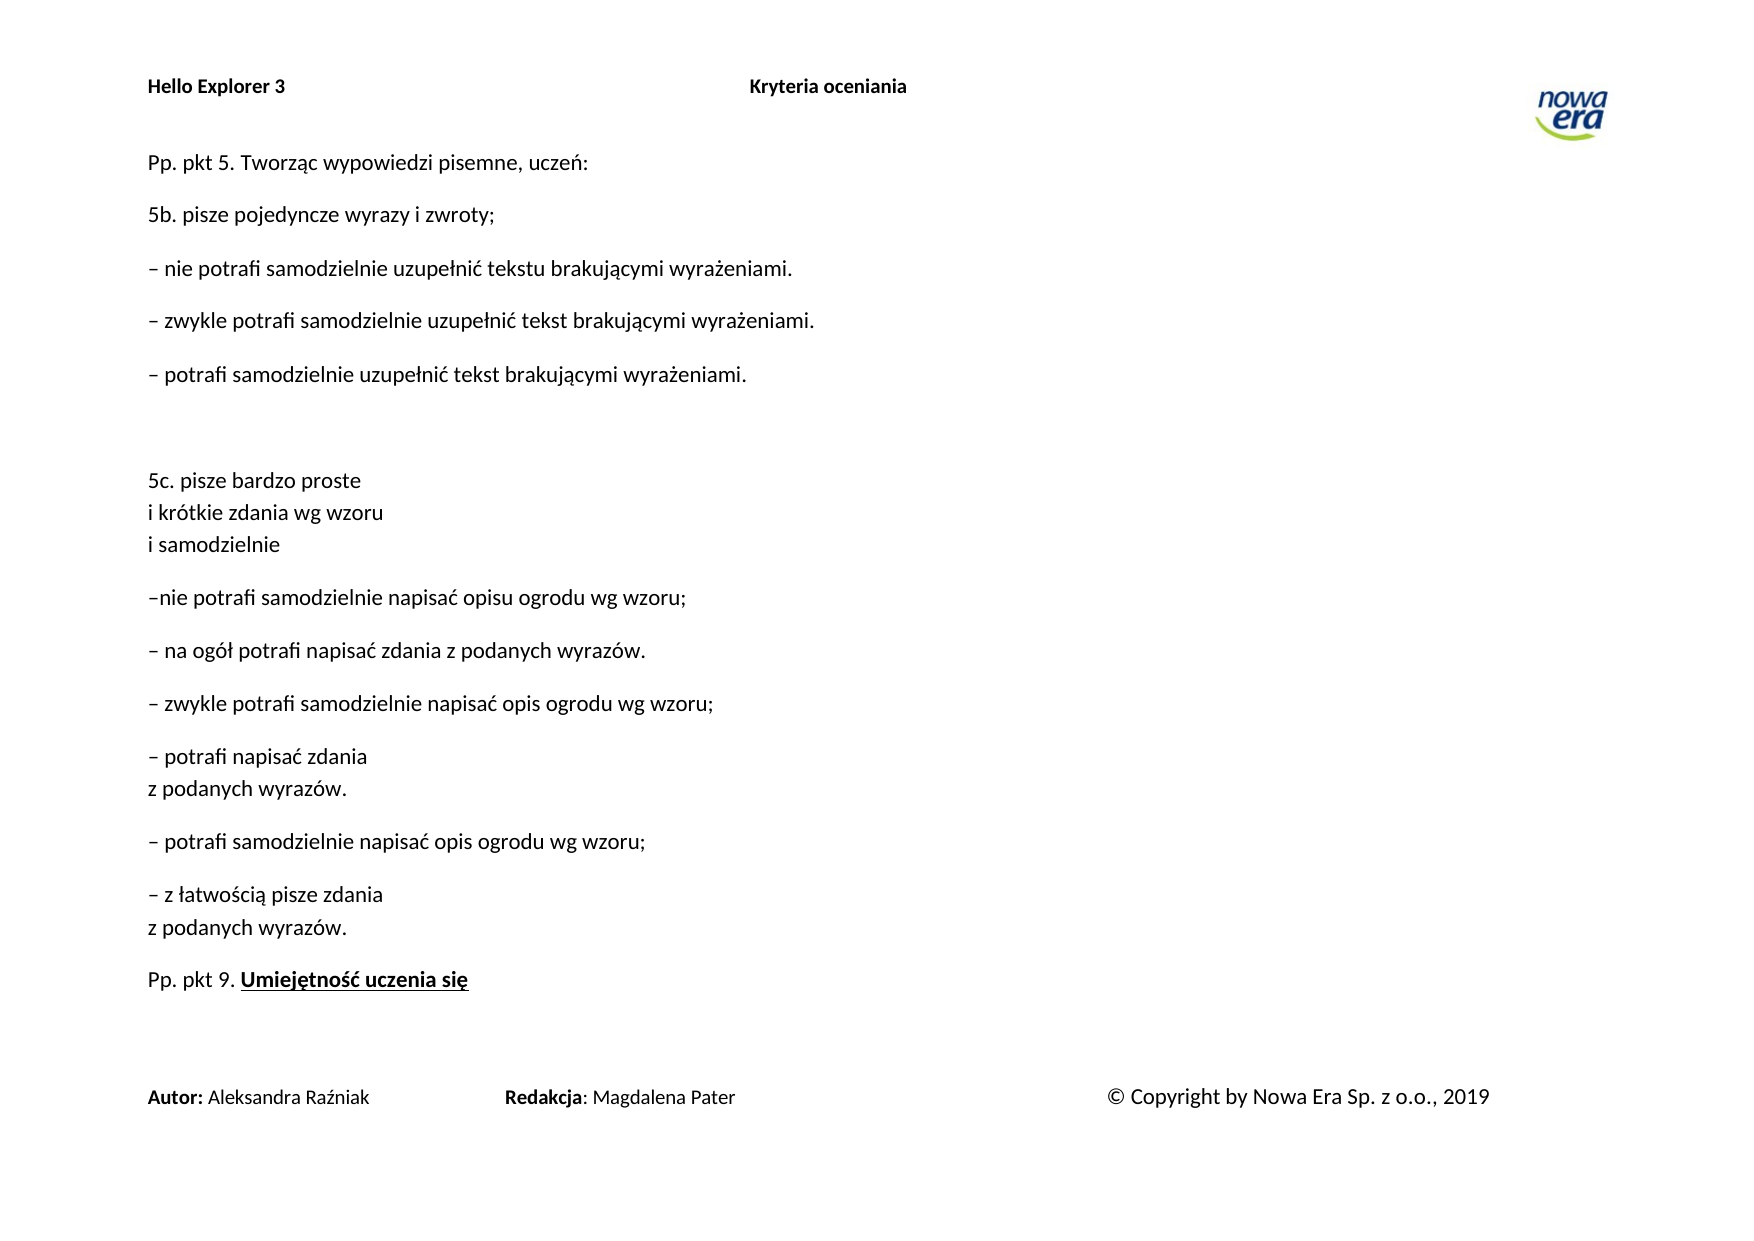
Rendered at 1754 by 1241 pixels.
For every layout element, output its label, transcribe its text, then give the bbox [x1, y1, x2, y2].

text – zwykle potrafi samodzielnie uzupełnić tekst brakującymi wyrażeniami. [148, 307, 1606, 335]
picture [1526, 83, 1621, 148]
text – potrafi samodzielnie napisać opis ogrodu wg wzoru; [148, 827, 1606, 855]
text – zwykle potrafi samodzielnie napisać opis ogrodu wg wzoru; [148, 689, 1606, 717]
text – potrafi samodzielnie uzupełnić tekst brakującymi wyrażeniami. [148, 360, 1606, 388]
text Pp. pkt 9. Umiejętność uczenia się [148, 966, 1606, 994]
text – na ogół potrafi napisać zdania z podanych wyrazów. [148, 636, 1606, 664]
text –nie potrafi samodzielnie napisać opisu ogrodu wg wzoru; [148, 583, 1606, 611]
text – potrafi napisać zdania z podanych wyrazów. [148, 742, 1606, 802]
text Pp. pkt 5. Tworząc wypowiedzi pisemne, uczeń: [148, 148, 1606, 176]
text 5c. pisze bardzo proste i krótkie zdania wg wzoru i samodzielnie [148, 466, 1606, 558]
text 5b. pisze pojedyncze wyrazy i zwroty; [148, 201, 1606, 229]
text – nie potrafi samodzielnie uzupełnić tekstu brakującymi wyrażeniami. [148, 254, 1606, 282]
text – z łatwością pisze zdania z podanych wyrazów. [148, 880, 1606, 941]
